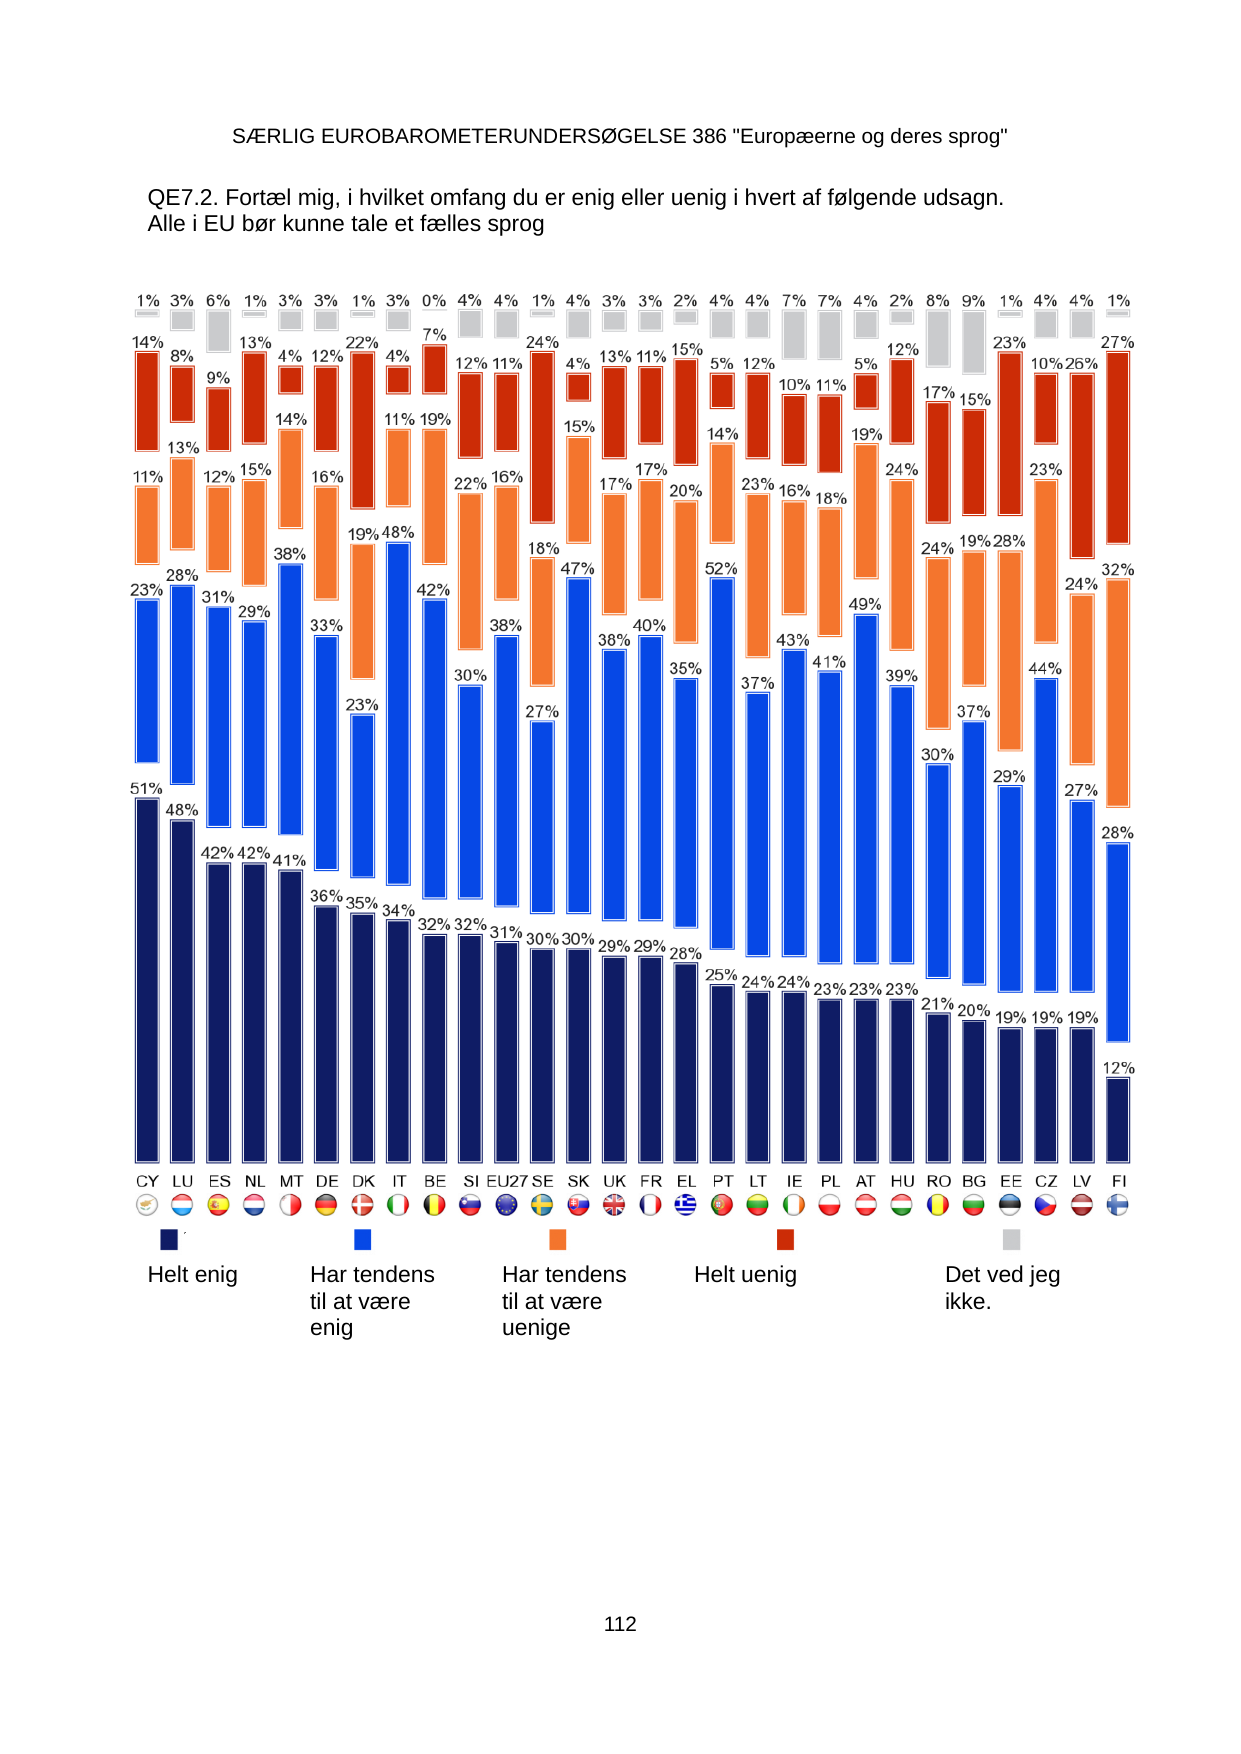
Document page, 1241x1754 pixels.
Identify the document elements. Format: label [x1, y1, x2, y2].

picture [118, 286, 1137, 1256]
